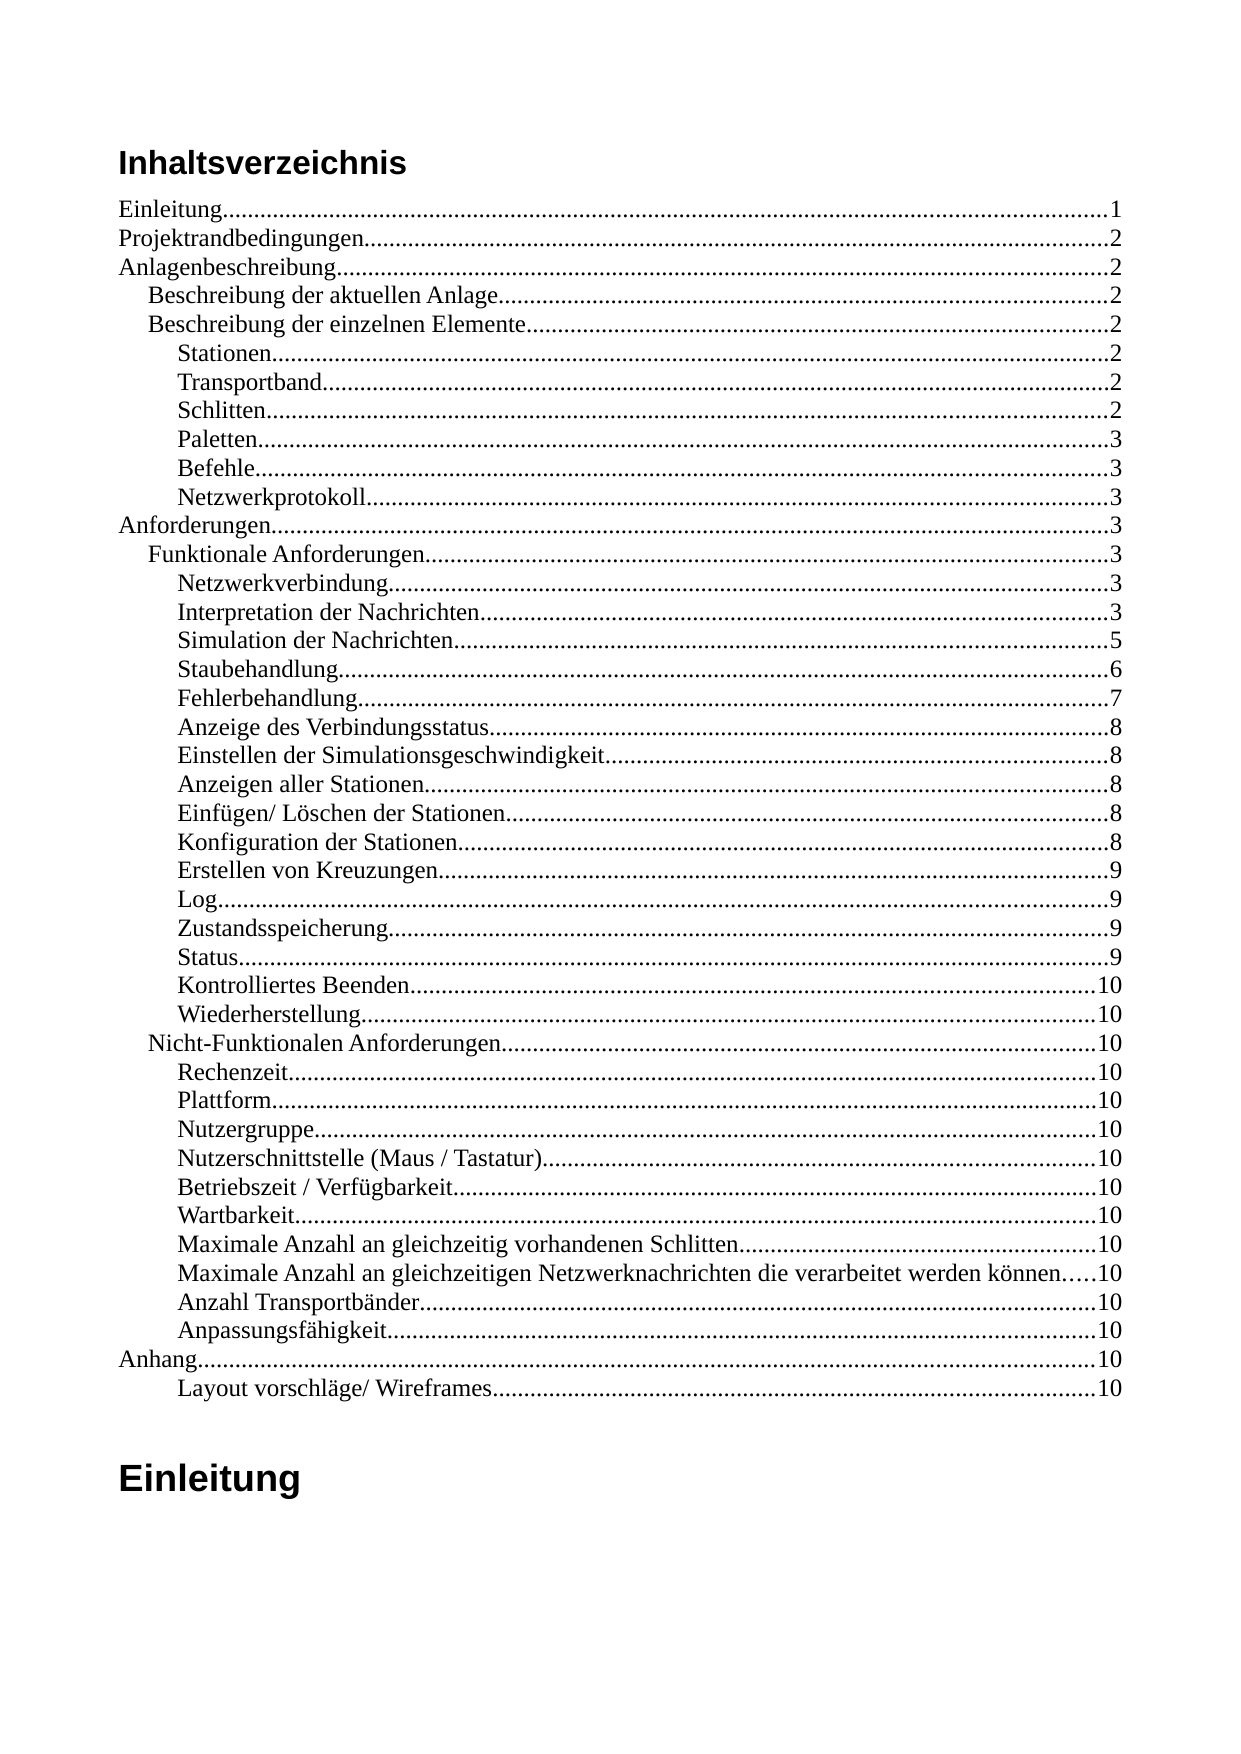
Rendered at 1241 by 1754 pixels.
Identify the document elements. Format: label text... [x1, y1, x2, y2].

text Konfiguration der Stationen 8 [177, 827, 1122, 855]
text Betriebszeit / Verfügbarkeit 10 [177, 1172, 1122, 1200]
subtitle Einleitung [118, 1455, 1122, 1499]
text Interpretation der Nachrichten 3 [177, 597, 1122, 625]
text Anhang 10 [118, 1344, 1122, 1373]
text Funktionale Anforderungen 3 [148, 539, 1122, 568]
text Kontrolliertes Beenden 10 [177, 970, 1122, 999]
text Simulation der Nachrichten 5 [177, 625, 1122, 654]
text Beschreibung der aktuellen Anlage 2 [148, 280, 1122, 309]
text Nutzerschnittstelle (Maus / Tastatur) 10 [177, 1143, 1122, 1172]
text Einleitung 1 [118, 194, 1122, 223]
text Rechenzeit 10 [177, 1057, 1122, 1085]
text Staubehandlung 6 [177, 654, 1122, 683]
text Anlagenbeschreibung 2 [118, 252, 1122, 280]
text Maximale Anzahl an gleichzeitig vorhandenen Schlitten 10 [177, 1229, 1122, 1258]
text Erstellen von Kreuzungen 9 [177, 855, 1122, 884]
text Schlitten 2 [177, 395, 1122, 424]
text Netzwerkverbindung 3 [177, 568, 1122, 597]
text Einstellen der Simulationsgeschwindigkeit 8 [177, 740, 1122, 769]
text Anzahl Transportbänder 10 [177, 1287, 1122, 1315]
text Fehlerbehandlung 7 [177, 683, 1122, 712]
text Anzeigen aller Stationen 8 [177, 769, 1122, 798]
text Nicht-Funktionalen Anforderungen 10 [148, 1028, 1122, 1057]
subtitle Inhaltsverzeichnis [118, 143, 1122, 182]
text Anforderungen 3 [118, 510, 1122, 539]
text Beschreibung der einzelnen Elemente 2 [148, 309, 1122, 338]
text Status 9 [177, 942, 1122, 970]
text Projektrandbedingungen 2 [118, 223, 1122, 252]
text Befehle 3 [177, 453, 1122, 482]
text Netzwerkprotokoll 3 [177, 482, 1122, 510]
text Paletten 3 [177, 424, 1122, 453]
text Maximale Anzahl an gleichzeitigen Netzwerknachrichten die verarbeitet werden können 10 [177, 1258, 1122, 1287]
text Transportband 2 [177, 367, 1122, 395]
text Wiederherstellung 10 [177, 999, 1122, 1028]
text Log 9 [177, 884, 1122, 913]
text Nutzergruppe 10 [177, 1114, 1122, 1143]
text Layout vorschläge/ Wireframes 10 [177, 1373, 1122, 1402]
text Plattform 10 [177, 1085, 1122, 1114]
text Einfügen/ Löschen der Stationen 8 [177, 798, 1122, 827]
text Anzeige des Verbindungsstatus 8 [177, 712, 1122, 740]
text Anpassungsfähigkeit 10 [177, 1315, 1122, 1344]
text Wartbarkeit 10 [177, 1200, 1122, 1229]
text Stationen 2 [177, 338, 1122, 367]
text Zustandsspeicherung 9 [177, 913, 1122, 942]
